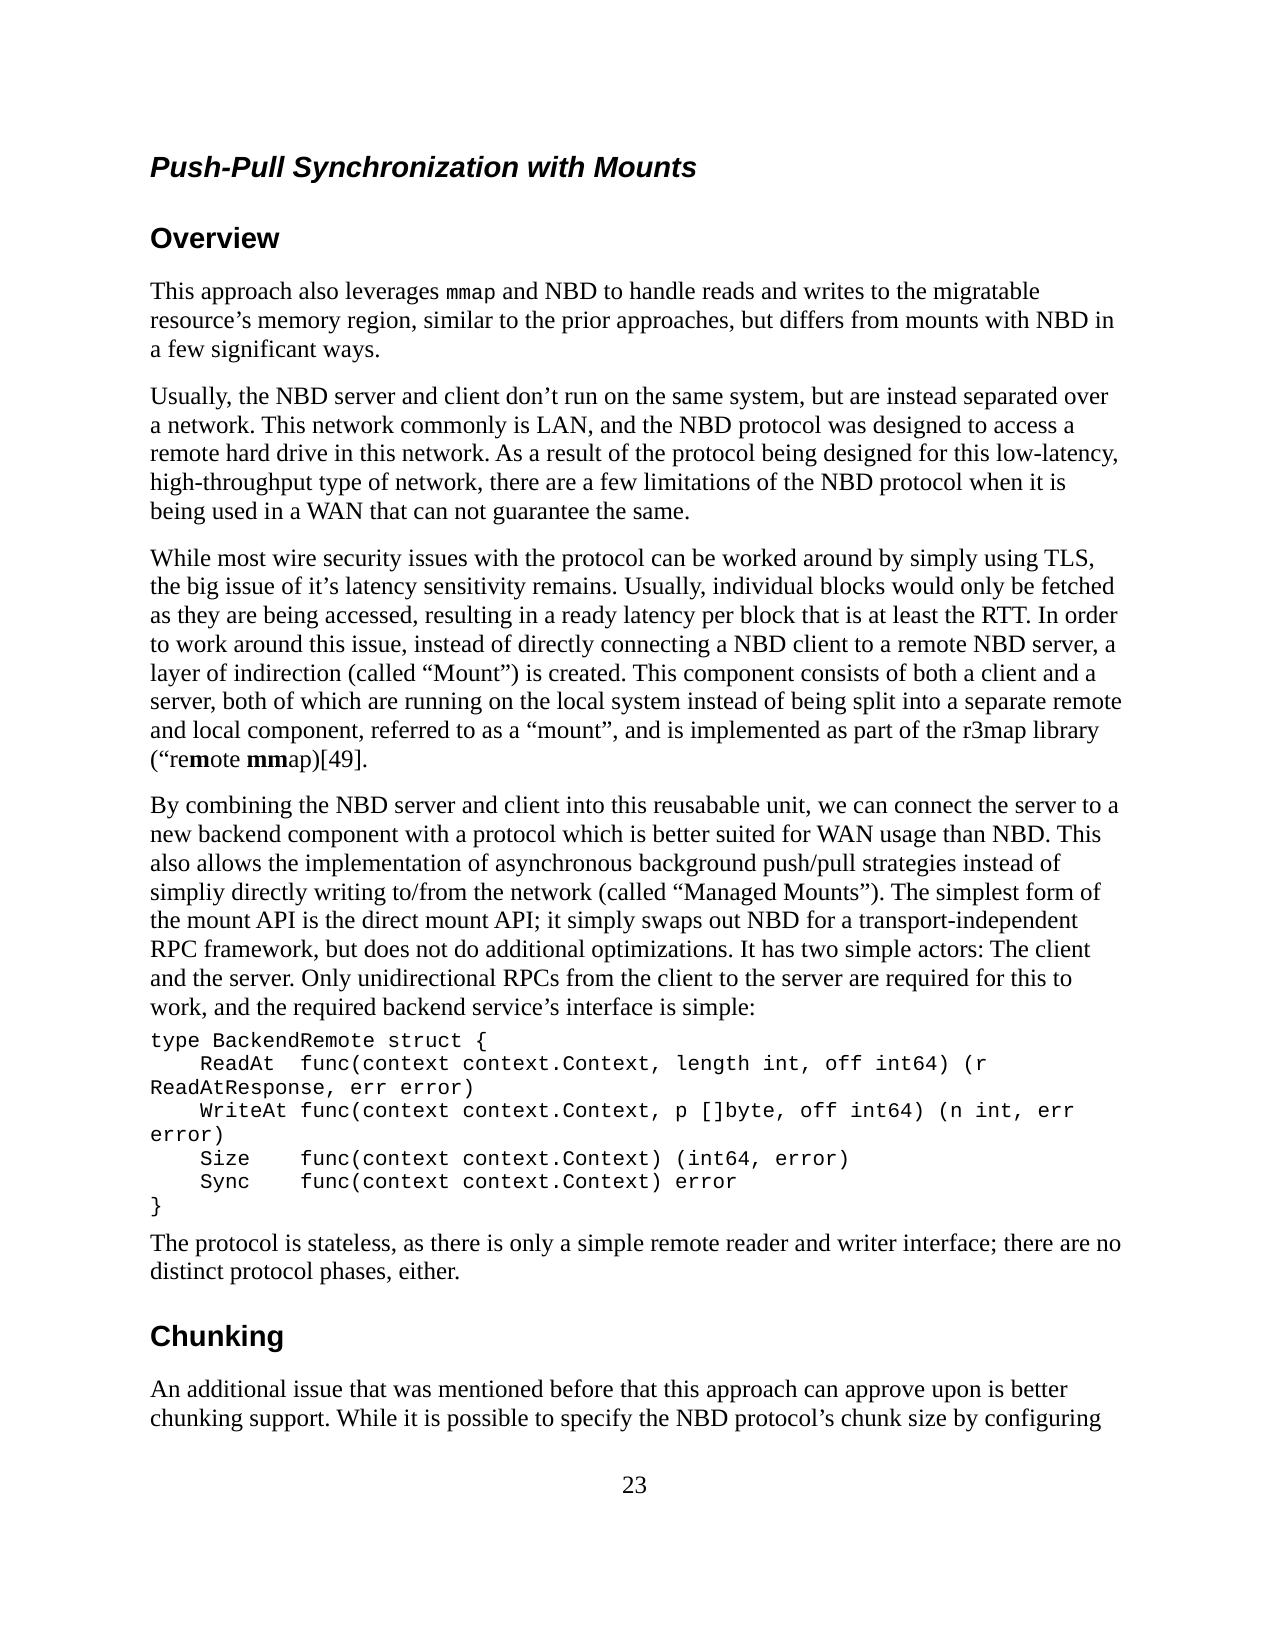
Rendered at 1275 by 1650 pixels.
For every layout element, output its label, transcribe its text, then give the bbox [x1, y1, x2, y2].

text WriteAt func(context context.Context, p []byte, off int64) (n int, err error) [150, 1101, 1125, 1148]
text Usually, the NBD server and client don’t run on the same system, but are instead separated over a network. This network commonly is LAN, and the NBD protocol was designed to access a remote hard drive in this network. As a result of the protocol being designed for this low-latency, high-throughput type of network, there are a few limitations of the NBD protocol when it is being used in a WAN that can not guarantee the same. [150, 381, 1125, 525]
text Size func(context context.Context) (int64, error) [150, 1148, 1125, 1171]
text ReadAt func(context context.Context, length int, off int64) (r ReadAtResponse, err error) [150, 1053, 1125, 1101]
subtitle Chunking [150, 1319, 1125, 1353]
text Sync func(context context.Context) error [150, 1171, 1125, 1195]
subtitle Overview [150, 221, 1125, 254]
text This approach also leverages mmap and NBD to handle reads and writes to the migratable resource’s memory region, similar to the prior approaches, but differs from mounts with NBD in a few significant ways. [150, 276, 1125, 363]
text The protocol is stateless, as there is only a simple remote reader and writer interface; there are no distinct protocol phases, either. [150, 1228, 1125, 1285]
subtitle Push-Pull Synchronization with Mounts [150, 150, 1125, 183]
text An additional issue that was mentioned before that this approach can approve upon is better chunking support. While it is possible to specify the NBD protocol’s chunk size by configuring [150, 1374, 1125, 1432]
text By combining the NBD server and client into this reusabable unit, we can connect the server to a new backend component with a protocol which is better suited for WAN usage than NBD. This also allows the implementation of asynchronous background push/pull strategies instead of simpliy directly writing to/from the network (called “Managed Mounts”). The simplest form of the mount API is the direct mount API; it simply swaps out NBD for a transport-independent RPC framework, but does not do additional optimizations. It has two simple actors: The client and the server. Only unidirectional RPCs from the client to the server are required for this to work, and the required backend service’s interface is simple: [150, 791, 1125, 1021]
text type BackendRemote struct { [150, 1029, 1125, 1053]
text While most wire security issues with the protocol can be worked around by simply using TLS, the big issue of it’s latency sensitivity remains. Usually, individual blocks would only be fetched as they are being accessed, resulting in a ready latency per block that is at least the RTT. In order to work around this issue, instead of directly connecting a NBD client to a remote NBD server, a layer of indirection (called “Mount”) is created. This component consists of both a client and a server, both of which are running on the local system instead of being split into a separate remote and local component, referred to as a “mount”, and is implemented as part of the r3map library (“remote mmap)[49]. [150, 543, 1125, 773]
text } [150, 1195, 1125, 1219]
